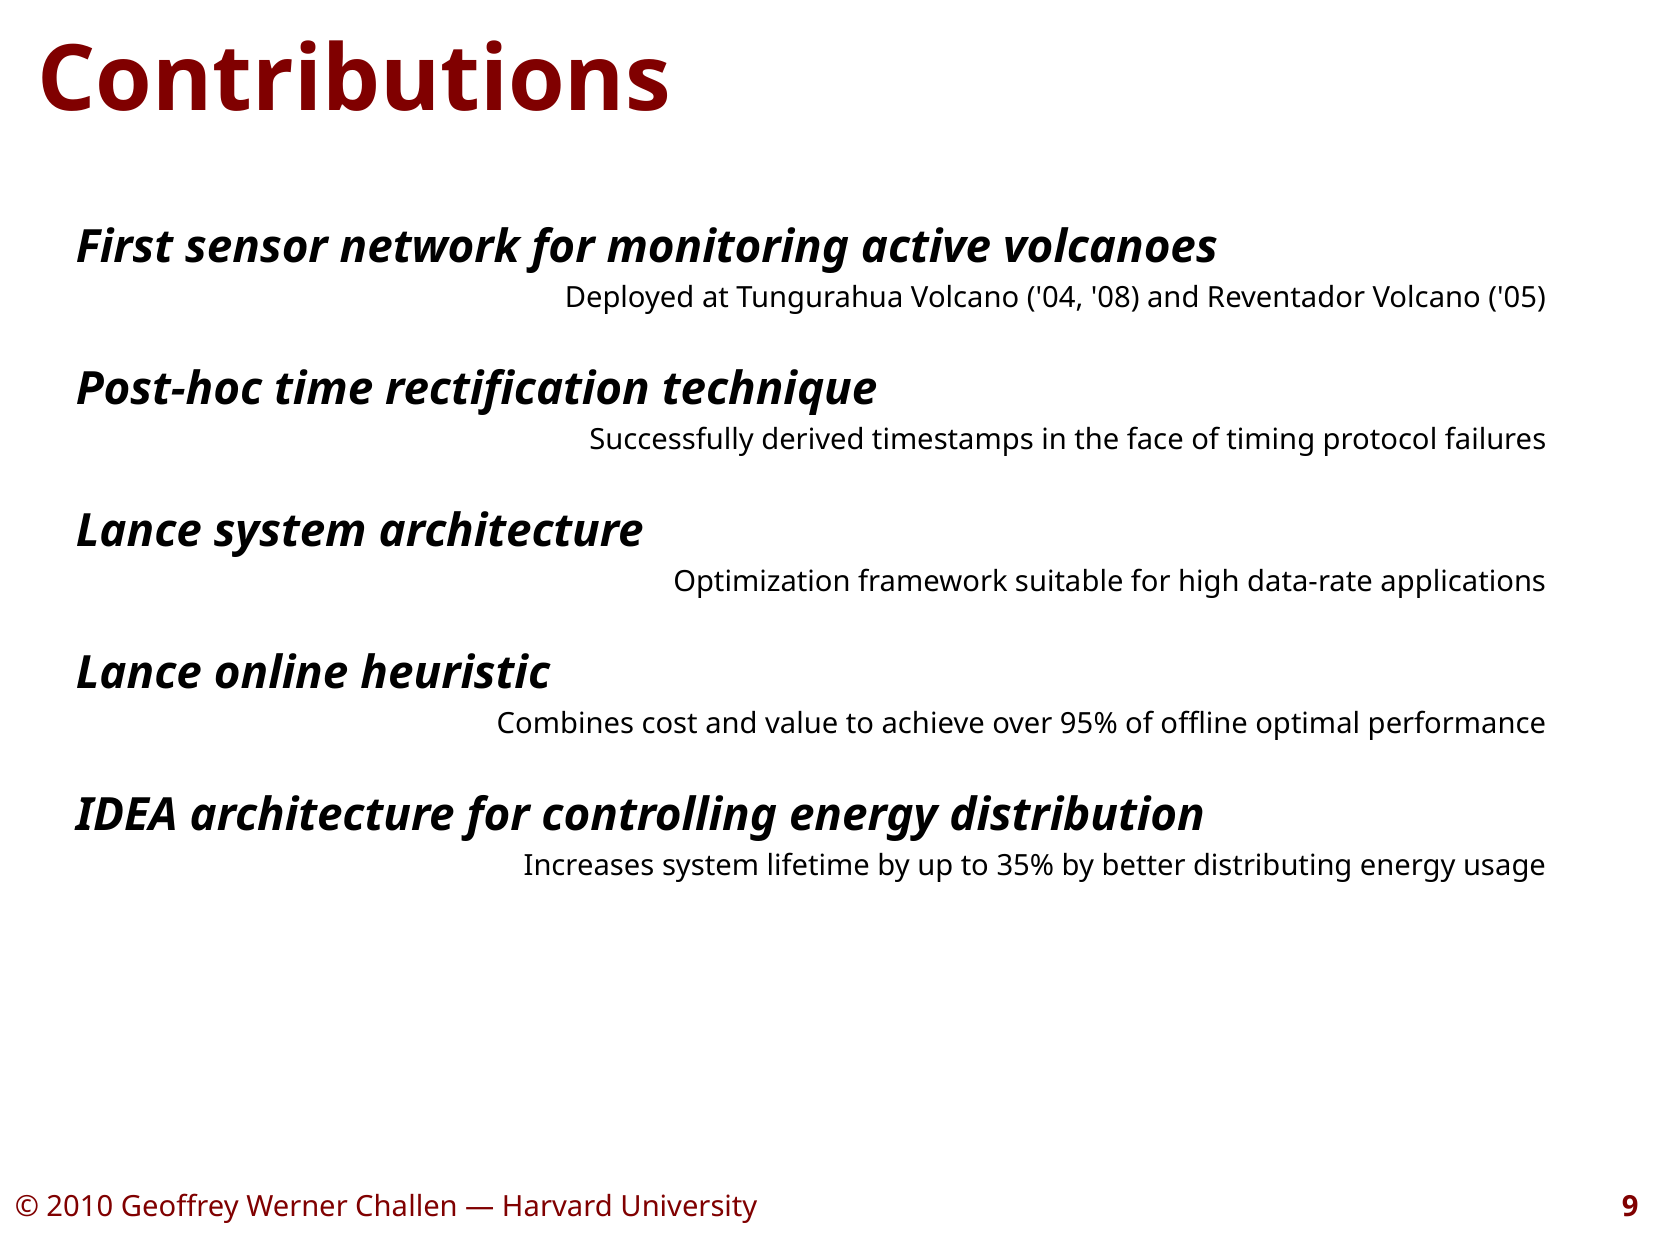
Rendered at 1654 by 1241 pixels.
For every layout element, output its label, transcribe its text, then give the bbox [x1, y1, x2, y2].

text_box First sensor network for monitoring active volcanoes Deployed at Tungurahua Volcano ('04, '08) and Reventador Volcano ('05) Post-hoc time rectification technique Successfully derived timestamps in the face of timing protocol failures Lance system architecture Optimization framework suitable for high data-rate applications Lance online heuristic Combines cost and value to achieve over 95% of offline optimal performance IDEA architecture for controlling energy distribution Increases system lifetime by up to 35% by better distributing energy usage [61, 206, 1562, 836]
title Contributions [0, 0, 1654, 151]
